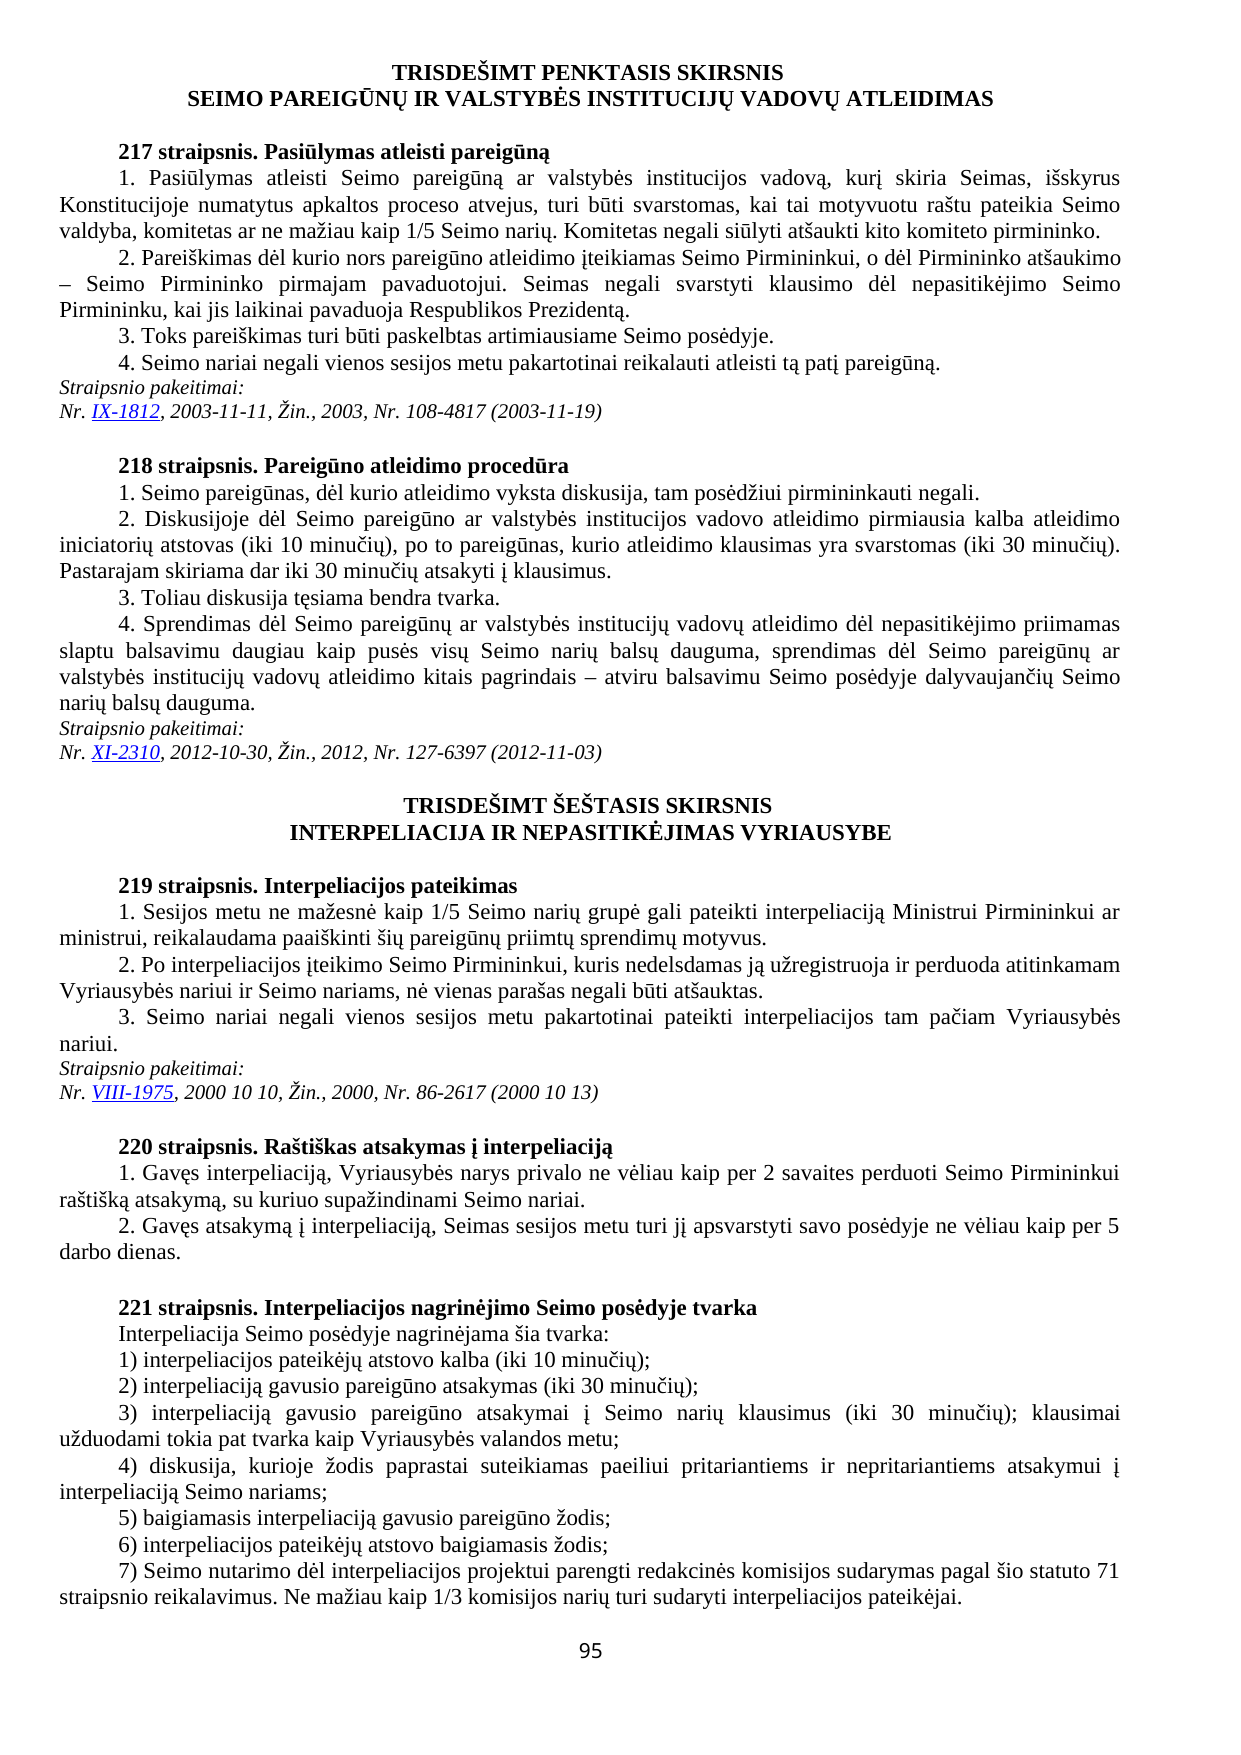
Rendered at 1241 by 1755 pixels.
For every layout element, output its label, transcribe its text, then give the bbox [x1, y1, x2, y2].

text 3. Toks pareiškimas turi būti paskelbtas artimiausiame Seimo posėdyje. [59, 323, 1122, 349]
text 220 straipsnis. Raštiškas atsakymas į interpeliaciją [59, 1133, 1122, 1159]
text 1. Seimo pareigūnas, dėl kurio atleidimo vyksta diskusija, tam posėdžiui pirmininkauti negali. [59, 478, 1122, 505]
text Nr. VIII-1975, 2000 10 10, Žin., 2000, Nr. 86-2617 (2000 10 13) [59, 1080, 1122, 1104]
text 1. Gavęs interpeliaciją, Vyriausybės narys privalo ne vėliau kaip per 2 savaites perduoti Seimo Pirmininkui raštišką atsakymą, su kuriuo supažindinami Seimo nariai. [59, 1159, 1122, 1212]
text 2. Pareiškimas dėl kurio nors pareigūno atleidimo įteikiamas Seimo Pirmininkui, o dėl Pirmininko atšaukimo – Seimo Pirmininko pirmajam pavaduotojui. Seimas negali svarstyti klausimo dėl nepasitikėjimo Seimo Pirmininku, kai jis laikinai pavaduoja Respublikos Prezidentą. [59, 243, 1122, 323]
text 218 straipsnis. Pareigūno atleidimo procedūra [59, 452, 1122, 478]
text 4. Sprendimas dėl Seimo pareigūnų ar valstybės institucijų vadovų atleidimo dėl nepasitikėjimo priimamas slaptu balsavimu daugiau kaip pusės visų Seimo narių balsų dauguma, sprendimas dėl Seimo pareigūnų ar valstybės institucijų vadovų atleidimo kitais pagrindais – atviru balsavimu Seimo posėdyje dalyvaujančių Seimo narių balsų dauguma. [59, 610, 1122, 716]
text SEIMO PAREIGŪNŲ IR VALSTYBĖS INSTITUCIJŲ VADOVŲ ATLEIDIMAS [59, 85, 1122, 112]
text 5) baigiamasis interpeliaciją gavusio pareigūno žodis; [59, 1504, 1122, 1531]
text INTERPELIACIJA IR NEPASITIKĖJIMAS VYRIAUSYBE [59, 819, 1122, 845]
text TRISDEŠIMT ŠEŠTASIS SKIRSNIS [59, 793, 1122, 819]
text TRISDEŠIMT PENKTASIS SKIRSNIS [59, 59, 1122, 85]
text 2. Gavęs atsakymą į interpeliaciją, Seimas sesijos metu turi jį apsvarstyti savo posėdyje ne vėliau kaip per 5 darbo dienas. [59, 1212, 1122, 1265]
text Nr. XI-2310, 2012-10-30, Žin., 2012, Nr. 127-6397 (2012-11-03) [59, 740, 1122, 764]
text Straipsnio pakeitimai: [59, 1056, 1122, 1080]
text 219 straipsnis. Interpeliacijos pateikimas [59, 872, 1122, 898]
text 217 straipsnis. Pasiūlymas atleisti pareigūną [59, 138, 1122, 164]
text 6) interpeliacijos pateikėjų atstovo baigiamasis žodis; [59, 1531, 1122, 1557]
text 4. Seimo nariai negali vienos sesijos metu pakartotinai reikalauti atleisti tą patį pareigūną. [59, 349, 1122, 375]
text 221 straipsnis. Interpeliacijos nagrinėjimo Seimo posėdyje tvarka [59, 1293, 1122, 1320]
text 2. Po interpeliacijos įteikimo Seimo Pirmininkui, kuris nedelsdamas ją užregistruoja ir perduoda atitinkamam Vyriausybės nariui ir Seimo nariams, nė vienas parašas negali būti atšauktas. [59, 951, 1122, 1003]
text Straipsnio pakeitimai: [59, 375, 1122, 399]
text Interpeliacija Seimo posėdyje nagrinėjama šia tvarka: [59, 1320, 1122, 1346]
text 1. Pasiūlymas atleisti Seimo pareigūną ar valstybės institucijos vadovą, kurį skiria Seimas, išskyrus Konstitucijoje numatytus apkaltos proceso atvejus, turi būti svarstomas, kai tai motyvuotu raštu pateikia Seimo valdyba, komitetas ar ne mažiau kaip 1/5 Seimo narių. Komitetas negali siūlyti atšaukti kito komiteto pirmininko. [59, 164, 1122, 243]
text 1. Sesijos metu ne mažesnė kaip 1/5 Seimo narių grupė gali pateikti interpeliaciją Ministrui Pirmininkui ar ministrui, reikalaudama paaiškinti šių pareigūnų priimtų sprendimų motyvus. [59, 898, 1122, 951]
text 3. Seimo nariai negali vienos sesijos metu pakartotinai pateikti interpeliacijos tam pačiam Vyriausybės nariui. [59, 1003, 1122, 1056]
text Straipsnio pakeitimai: [59, 716, 1122, 740]
text Nr. IX-1812, 2003-11-11, Žin., 2003, Nr. 108-4817 (2003-11-19) [59, 399, 1122, 423]
text 7) Seimo nutarimo dėl interpeliacijos projektui parengti redakcinės komisijos sudarymas pagal šio statuto 71 straipsnio reikalavimus. Ne mažiau kaip 1/3 komisijos narių turi sudaryti interpeliacijos pateikėjai. [59, 1557, 1122, 1610]
text 4) diskusija, kurioje žodis paprastai suteikiamas paeiliui pritariantiems ir nepritariantiems atsakymui į interpeliaciją Seimo nariams; [59, 1452, 1122, 1504]
text 3) interpeliaciją gavusio pareigūno atsakymai į Seimo narių klausimus (iki 30 minučių); klausimai užduodami tokia pat tvarka kaip Vyriausybės valandos metu; [59, 1399, 1122, 1452]
text 2. Diskusijoje dėl Seimo pareigūno ar valstybės institucijos vadovo atleidimo pirmiausia kalba atleidimo iniciatorių atstovas (iki 10 minučių), po to pareigūnas, kurio atleidimo klausimas yra svarstomas (iki 30 minučių). Pastarajam skiriama dar iki 30 minučių atsakyti į klausimus. [59, 505, 1122, 584]
text 3. Toliau diskusija tęsiama bendra tvarka. [59, 584, 1122, 610]
text 2) interpeliaciją gavusio pareigūno atsakymas (iki 30 minučių); [59, 1373, 1122, 1399]
text 1) interpeliacijos pateikėjų atstovo kalba (iki 10 minučių); [59, 1346, 1122, 1373]
